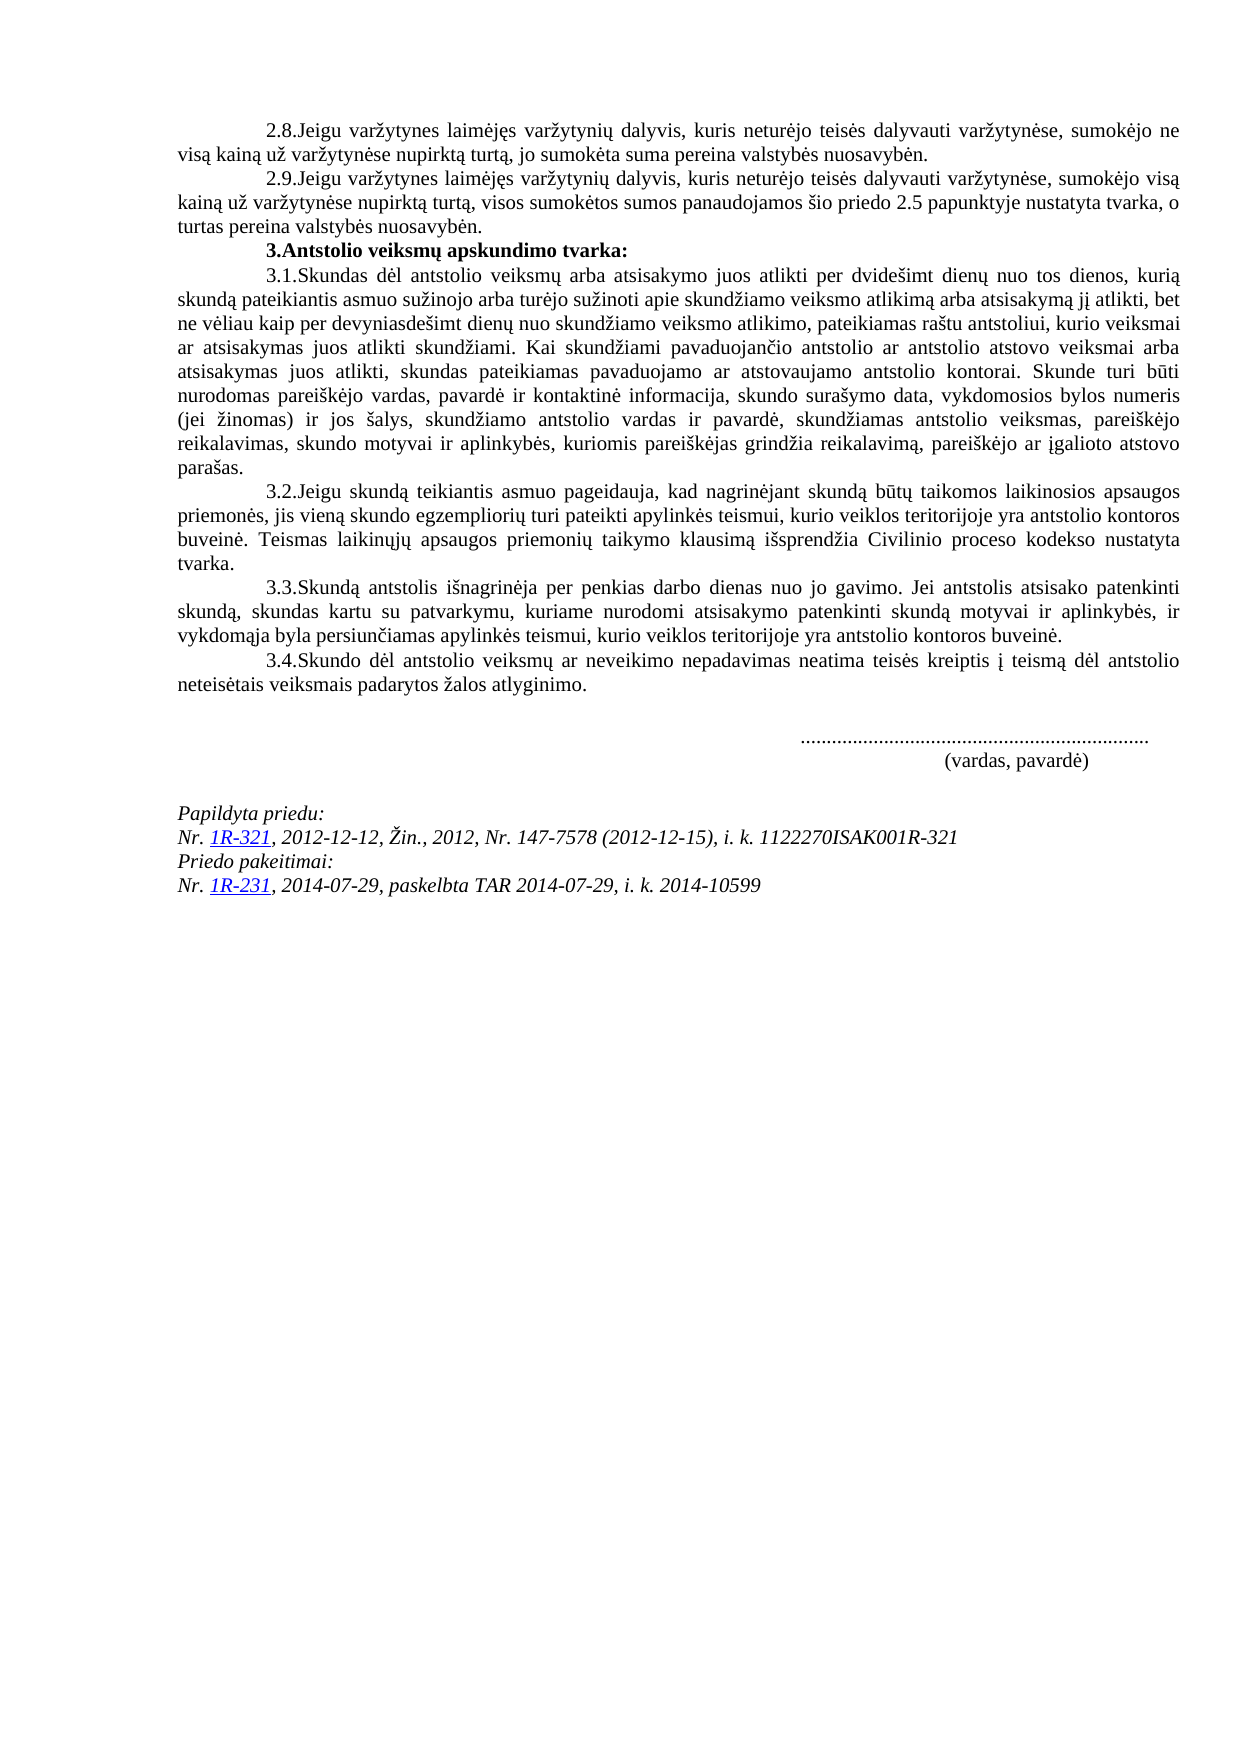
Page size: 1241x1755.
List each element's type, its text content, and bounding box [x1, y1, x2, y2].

text 2.8. Jeigu varžytynes laimėjęs varžytynių dalyvis, kuris neturėjo teisės dalyvauti varžytynėse, sumokėjo ne visą kainą už varžytynėse nupirktą turtą, jo sumokėta suma pereina valstybės nuosavybėn. [177, 118, 1181, 166]
text Nr. 1R-231, 2014-07-29, paskelbta TAR 2014-07-29, i. k. 2014-10599 [177, 873, 1181, 897]
text 3.3. Skundą antstolis išnagrinėja per penkias darbo dienas nuo jo gavimo. Jei antstolis atsisako patenkinti skundą, skundas kartu su patvarkymu, kuriame nurodomi atsisakymo patenkinti skundą motyvai ir aplinkybės, ir vykdomąja byla persiunčiamas apylinkės teismui, kurio veiklos teritorijoje yra antstolio kontoros buveinė. [177, 575, 1181, 647]
text 3. Antstolio veiksmų apskundimo tvarka: [177, 238, 1181, 262]
text 3.2. Jeigu skundą teikiantis asmuo pageidauja, kad nagrinėjant skundą būtų taikomos laikinosios apsaugos priemonės, jis vieną skundo egzempliorių turi pateikti apylinkės teismui, kurio veiklos teritorijoje yra antstolio kontoros buveinė. Teismas laikinųjų apsaugos priemonių taikymo klausimą išsprendžia Civilinio proceso kodekso nustatyta tvarka. [177, 479, 1181, 575]
text ................................................................... [177, 724, 1181, 748]
text 3.1. Skundas dėl antstolio veiksmų arba atsisakymo juos atlikti per dvidešimt dienų nuo tos dienos, kurią skundą pateikiantis asmuo sužinojo arba turėjo sužinoti apie skundžiamo veiksmo atlikimą arba atsisakymą jį atlikti, bet ne vėliau kaip per devyniasdešimt dienų nuo skundžiamo veiksmo atlikimo, pateikiamas raštu antstoliui, kurio veiksmai ar atsisakymas juos atlikti skundžiami. Kai skundžiami pavaduojančio antstolio ar antstolio atstovo veiksmai arba atsisakymas juos atlikti, skundas pateikiamas pavaduojamo ar atstovaujamo antstolio kontorai. Skunde turi būti nurodomas pareiškėjo vardas, pavardė ir kontaktinė informacija, skundo surašymo data, vykdomosios bylos numeris (jei žinomas) ir jos šalys, skundžiamo antstolio vardas ir pavardė, skundžiamas antstolio veiksmas, pareiškėjo reikalavimas, skundo motyvai ir aplinkybės, kuriomis pareiškėjas grindžia reikalavimą, pareiškėjo ar įgalioto atstovo parašas. [177, 262, 1181, 479]
text Priedo pakeitimai: [177, 849, 1181, 873]
text 3.4. Skundo dėl antstolio veiksmų ar neveikimo nepadavimas neatima teisės kreiptis į teismą dėl antstolio neteisėtais veiksmais padarytos žalos atlyginimo. [177, 647, 1181, 696]
text 2.9. Jeigu varžytynes laimėjęs varžytynių dalyvis, kuris neturėjo teisės dalyvauti varžytynėse, sumokėjo visą kainą už varžytynėse nupirktą turtą, visos sumokėtos sumos panaudojamos šio priedo 2.5 papunktyje nustatyta tvarka, o turtas pereina valstybės nuosavybėn. [177, 166, 1181, 238]
text Nr. 1R-321, 2012-12-12, Žin., 2012, Nr. 147-7578 (2012-12-15), i. k. 1122270ISAK001R-321 [177, 825, 1181, 849]
text Papildyta priedu: [177, 801, 1181, 825]
text (vardas, pavardė) [717, 748, 1181, 772]
